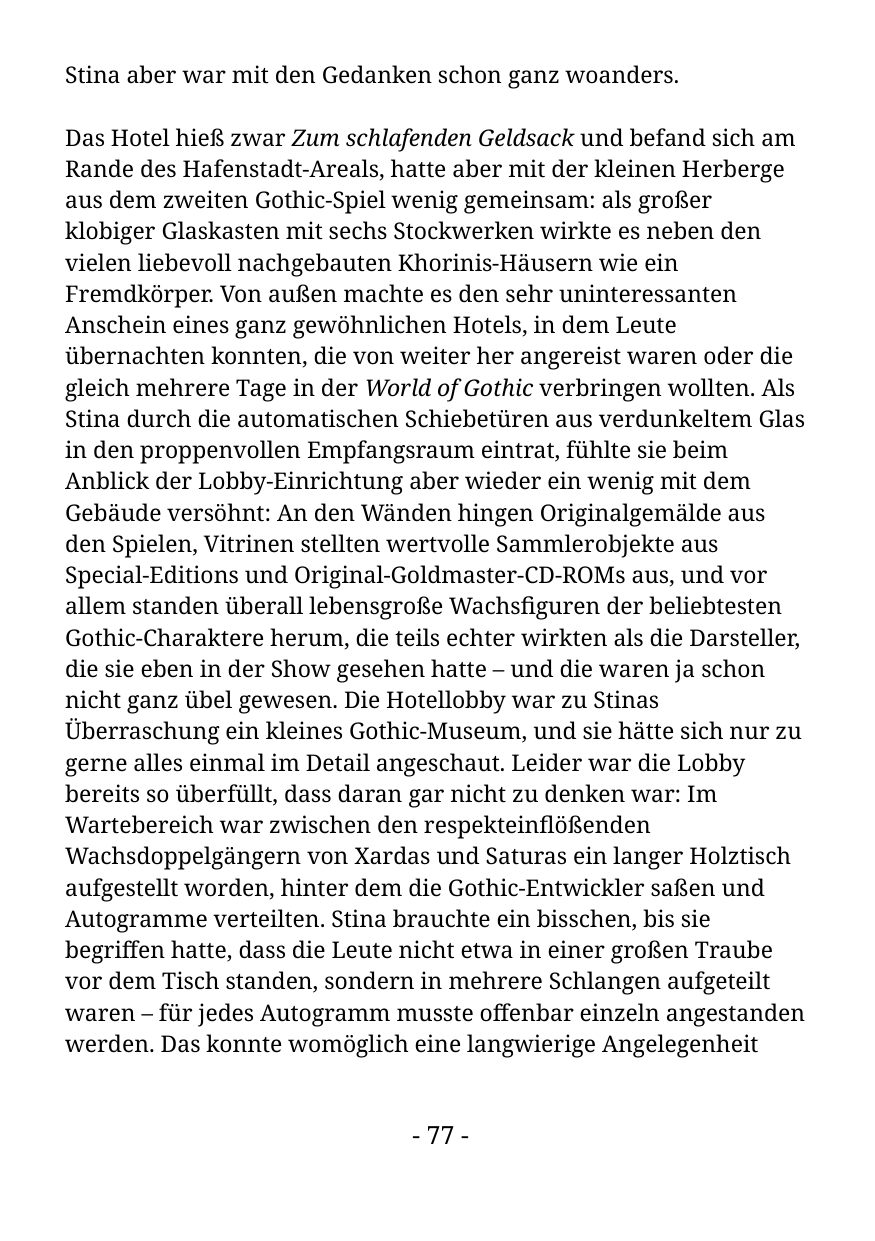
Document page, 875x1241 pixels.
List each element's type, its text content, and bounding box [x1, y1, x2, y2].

text Stina aber war mit den Gedanken schon ganz woanders. Das Hotel hieß zwar Zum schlafenden Geldsack und befand sich am Rande des Hafenstadt-Areals, hatte aber mit der kleinen Herberge aus dem zweiten Gothic-Spiel wenig gemeinsam: als großer klobiger Glaskasten mit sechs Stockwerken wirkte es neben den vielen liebevoll nachgebauten Khorinis-Häusern wie ein Fremdkörper. Von außen machte es den sehr uninteressanten Anschein eines ganz gewöhnlichen Hotels, in dem Leute übernachten konnten, die von weiter her angereist waren oder die gleich mehrere Tage in der World of Gothic verbringen wollten. Als Stina durch die automatischen Schiebetüren aus verdunkeltem Glas in den proppenvollen Empfangsraum eintrat, fühlte sie beim Anblick der Lobby-Einrichtung aber wieder ein wenig mit dem Gebäude versöhnt: An den Wänden hingen Originalgemälde aus den Spielen, Vitrinen stellten wertvolle Sammlerobjekte aus Special-Editions und Original-Goldmaster-CD-ROMs aus, und vor allem standen überall lebensgroße Wachsfiguren der beliebtesten Gothic-Charaktere herum, die teils echter wirkten als die Darsteller, die sie eben in der Show gesehen hatte – und die waren ja schon nicht ganz übel gewesen. Die Hotellobby war zu Stinas Überraschung ein kleines Gothic-Museum, und sie hätte sich nur zu gerne alles einmal im Detail angeschaut. Leider war die Lobby bereits so überfüllt, dass daran gar nicht zu denken war: Im Wartebereich war zwischen den respekteinflößenden Wachsdoppelgängern von Xardas und Saturas ein langer Holztisch aufgestellt worden, hinter dem die Gothic-Entwickler saßen und Autogramme verteilten. Stina brauchte ein bisschen, bis sie begriffen hatte, dass die Leute nicht etwa in einer großen Traube vor dem Tisch standen, sondern in mehrere Schlangen aufgeteilt waren – für jedes Autogramm musste offenbar einzeln angestanden werden. Das konnte womöglich eine langwierige Angelegenheit [65, 59, 809, 1059]
